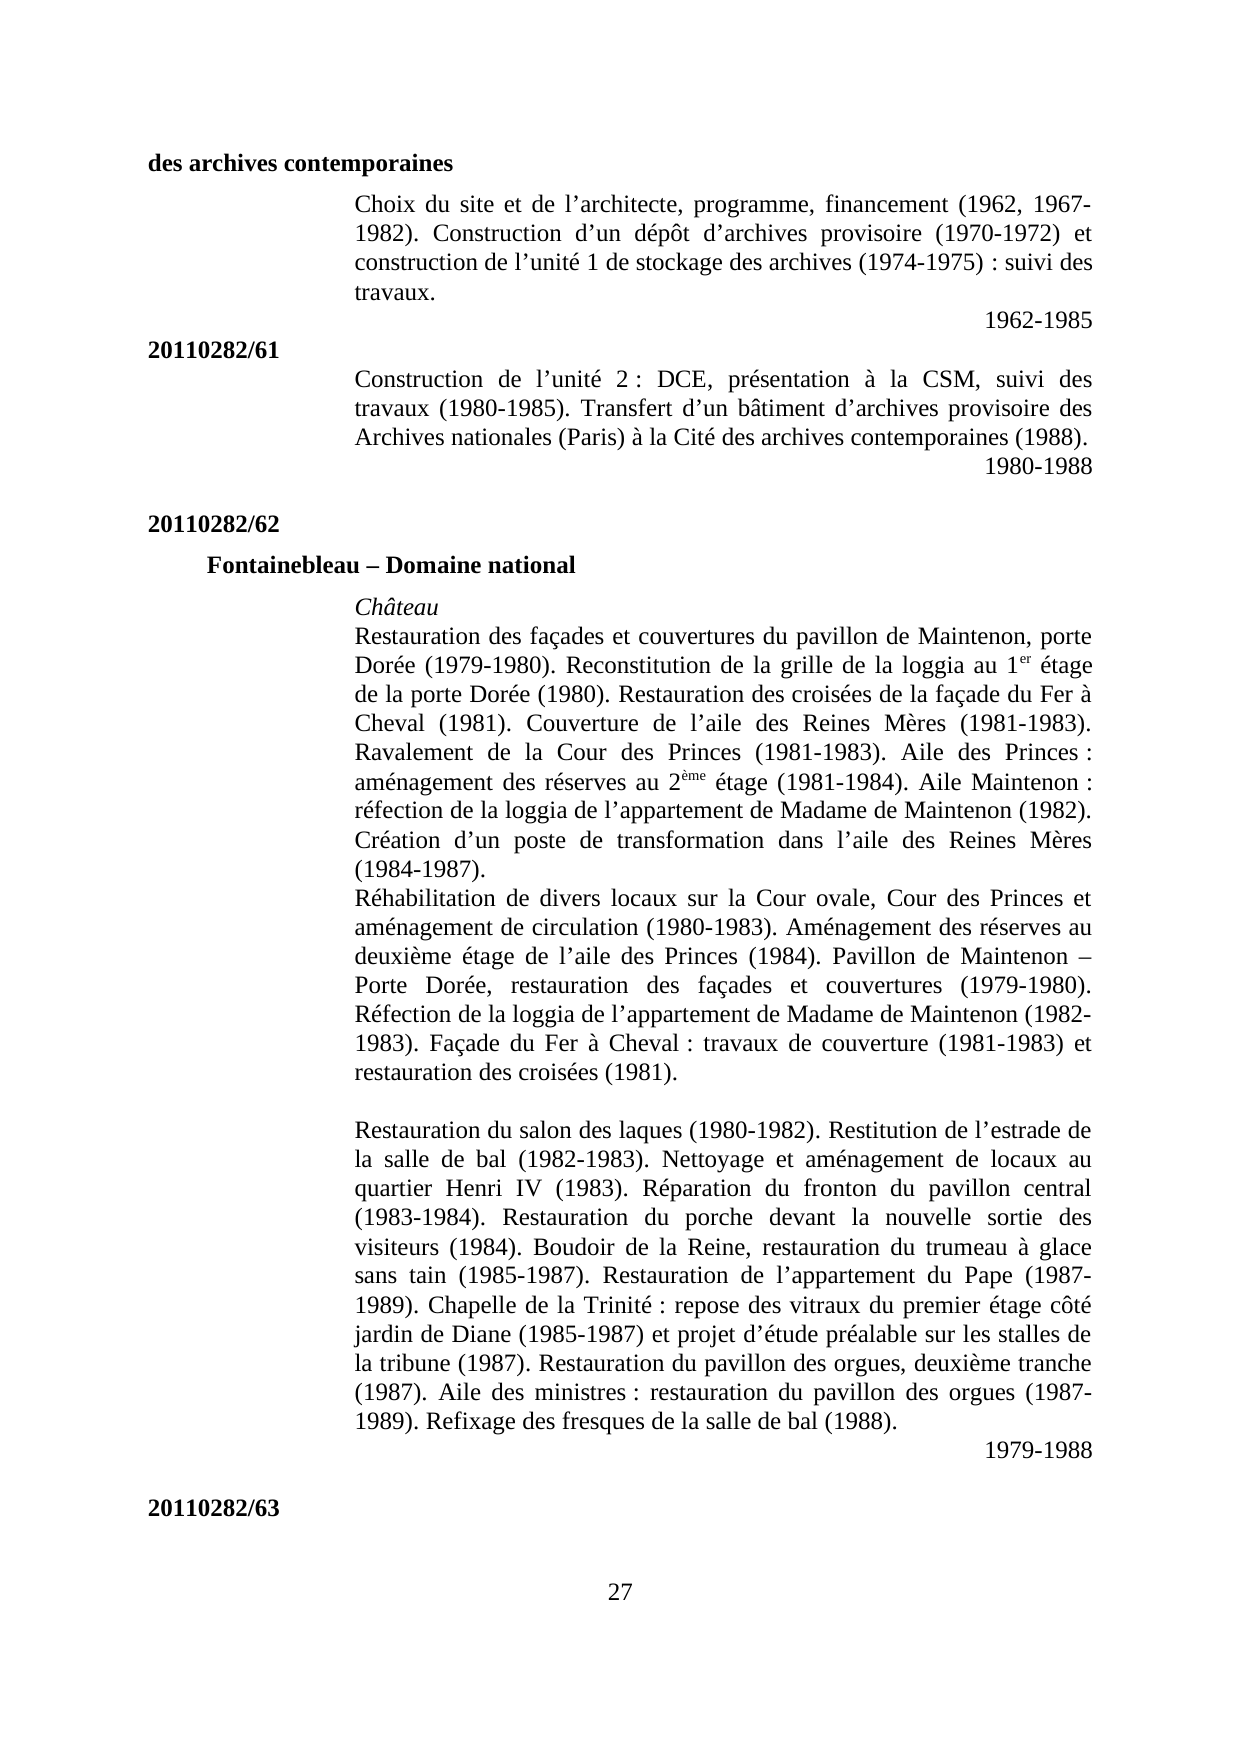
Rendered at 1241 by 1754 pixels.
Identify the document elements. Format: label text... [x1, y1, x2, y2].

text Construction de l’unité 2 : DCE, présentation à la CSM, suivi des travaux (1980-1985). Transfert d’un bâtiment d’archives provisoire des Archives nationales (Paris) à la Cité des archives contemporaines (1988). [354, 363, 1093, 451]
text Choix du site et de l’architecte, programme, financement (1962, 1967-1982). Construction d’un dépôt d’archives provisoire (1970-1972) et construction de l’unité 1 de stockage des archives (1974-1975) : suivi des travaux. [354, 189, 1093, 305]
text 20110282/62 [148, 509, 1093, 538]
text Restauration du salon des laques (1980-1982). Restitution de l’estrade de la salle de bal (1982-1983). Nettoyage et aménagement de locaux au quartier Henri IV (1983). Réparation du fronton du pavillon central (1983-1984). Restauration du porche devant la nouvelle sortie des visiteurs (1984). Boudoir de la Reine, restauration du trumeau à glace sans tain (1985-1987). Restauration de l’appartement du Pape (1987-1989). Chapelle de la Trinité : repose des vitraux du premier étage côté jardin de Diane (1985-1987) et projet d’étude préalable sur les stalles de la tribune (1987). Restauration du pavillon des orgues, deuxième tranche (1987). Aile des ministres : restauration du pavillon des orgues (1987-1989). Refixage des fresques de la salle de bal (1988). [354, 1115, 1093, 1435]
text Réhabilitation de divers locaux sur la Cour ovale, Cour des Princes et aménagement de circulation (1980-1983). Aménagement des réserves au deuxième étage de l’aile des Princes (1984). Pavillon de Maintenon – Porte Dorée, restauration des façades et couvertures (1979-1980). Réfection de la loggia de l’appartement de Madame de Maintenon (1982-1983). Façade du Fer à Cheval : travaux de couverture (1981-1983) et restauration des croisées (1981). [354, 883, 1093, 1086]
text 1980-1988 [148, 451, 1093, 480]
text 1979-1988 [148, 1435, 1093, 1464]
text 1962-1985 [148, 305, 1093, 334]
text Fontainebleau – Domaine national [148, 550, 1093, 579]
text des archives contemporaines [148, 148, 1093, 177]
text 20110282/63 [148, 1493, 1093, 1522]
text Château [354, 592, 1093, 621]
text Restauration des façades et couvertures du pavillon de Maintenon, porte Dorée (1979-1980). Reconstitution de la grille de la loggia au 1er étage de la porte Dorée (1980). Restauration des croisées de la façade du Fer à Cheval (1981). Couverture de l’aile des Reines Mères (1981-1983). Ravalement de la Cour des Princes (1981-1983). Aile des Princes : aménagement des réserves au 2ème étage (1981-1984). Aile Maintenon : réfection de la loggia de l’appartement de Madame de Maintenon (1982). Création d’un poste de transformation dans l’aile des Reines Mères (1984-1987). [354, 621, 1093, 883]
text 20110282/61 [148, 334, 1093, 363]
